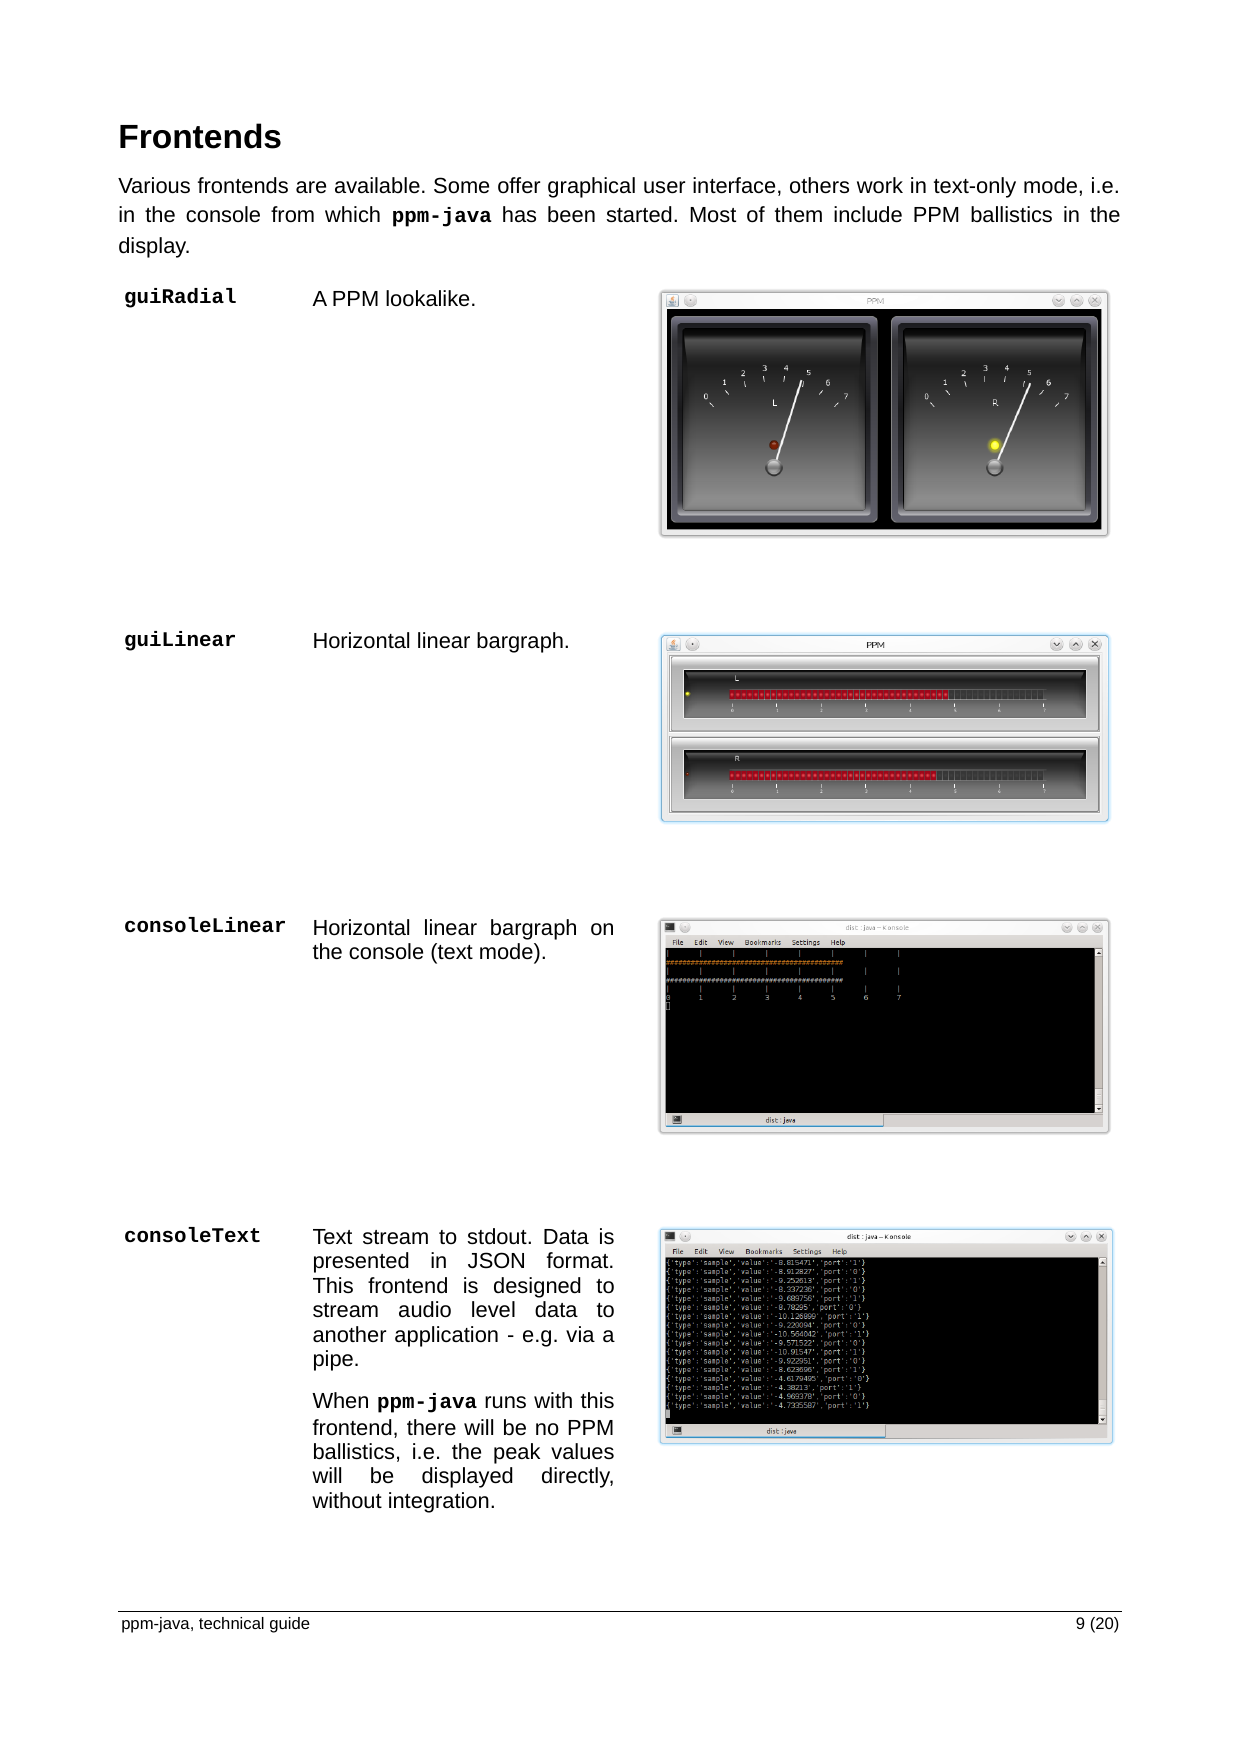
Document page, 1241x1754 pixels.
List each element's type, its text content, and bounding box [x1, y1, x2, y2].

picture [655, 286, 1113, 541]
table_cell consoleLinear [118, 910, 307, 1219]
picture [655, 629, 1114, 827]
table_header A PPM lookalike. [307, 281, 621, 623]
table_cell [621, 910, 1122, 1219]
subtitle Frontends [118, 118, 1122, 156]
table_header [621, 281, 1122, 623]
picture [655, 1224, 1117, 1448]
table_cell [621, 1219, 1122, 1537]
table_cell Text stream to stdout. Data is presented in JSON format. This frontend is designed to stream audio level data to another application - e.g. via a pipe. When ppm-java runs with this frontend, there will be no PPM ballistics, i.e. the peak values will be displayed directly, without integration. [307, 1219, 621, 1537]
picture [655, 915, 1113, 1137]
table_header guiRadial [118, 281, 307, 623]
table_cell consoleText [118, 1219, 307, 1537]
table_cell guiLinear [118, 624, 307, 909]
text Various frontends are available. Some offer graphical user interface, others work in text-only mode, i.e. in the console from which ppm-java has been started. Most of them include PPM ballistics in the display. [118, 173, 1122, 258]
table_cell [621, 624, 1122, 909]
table_cell Horizontal linear bargraph on the console (text mode). [307, 910, 621, 1219]
table_cell Horizontal linear bargraph. [307, 624, 621, 909]
